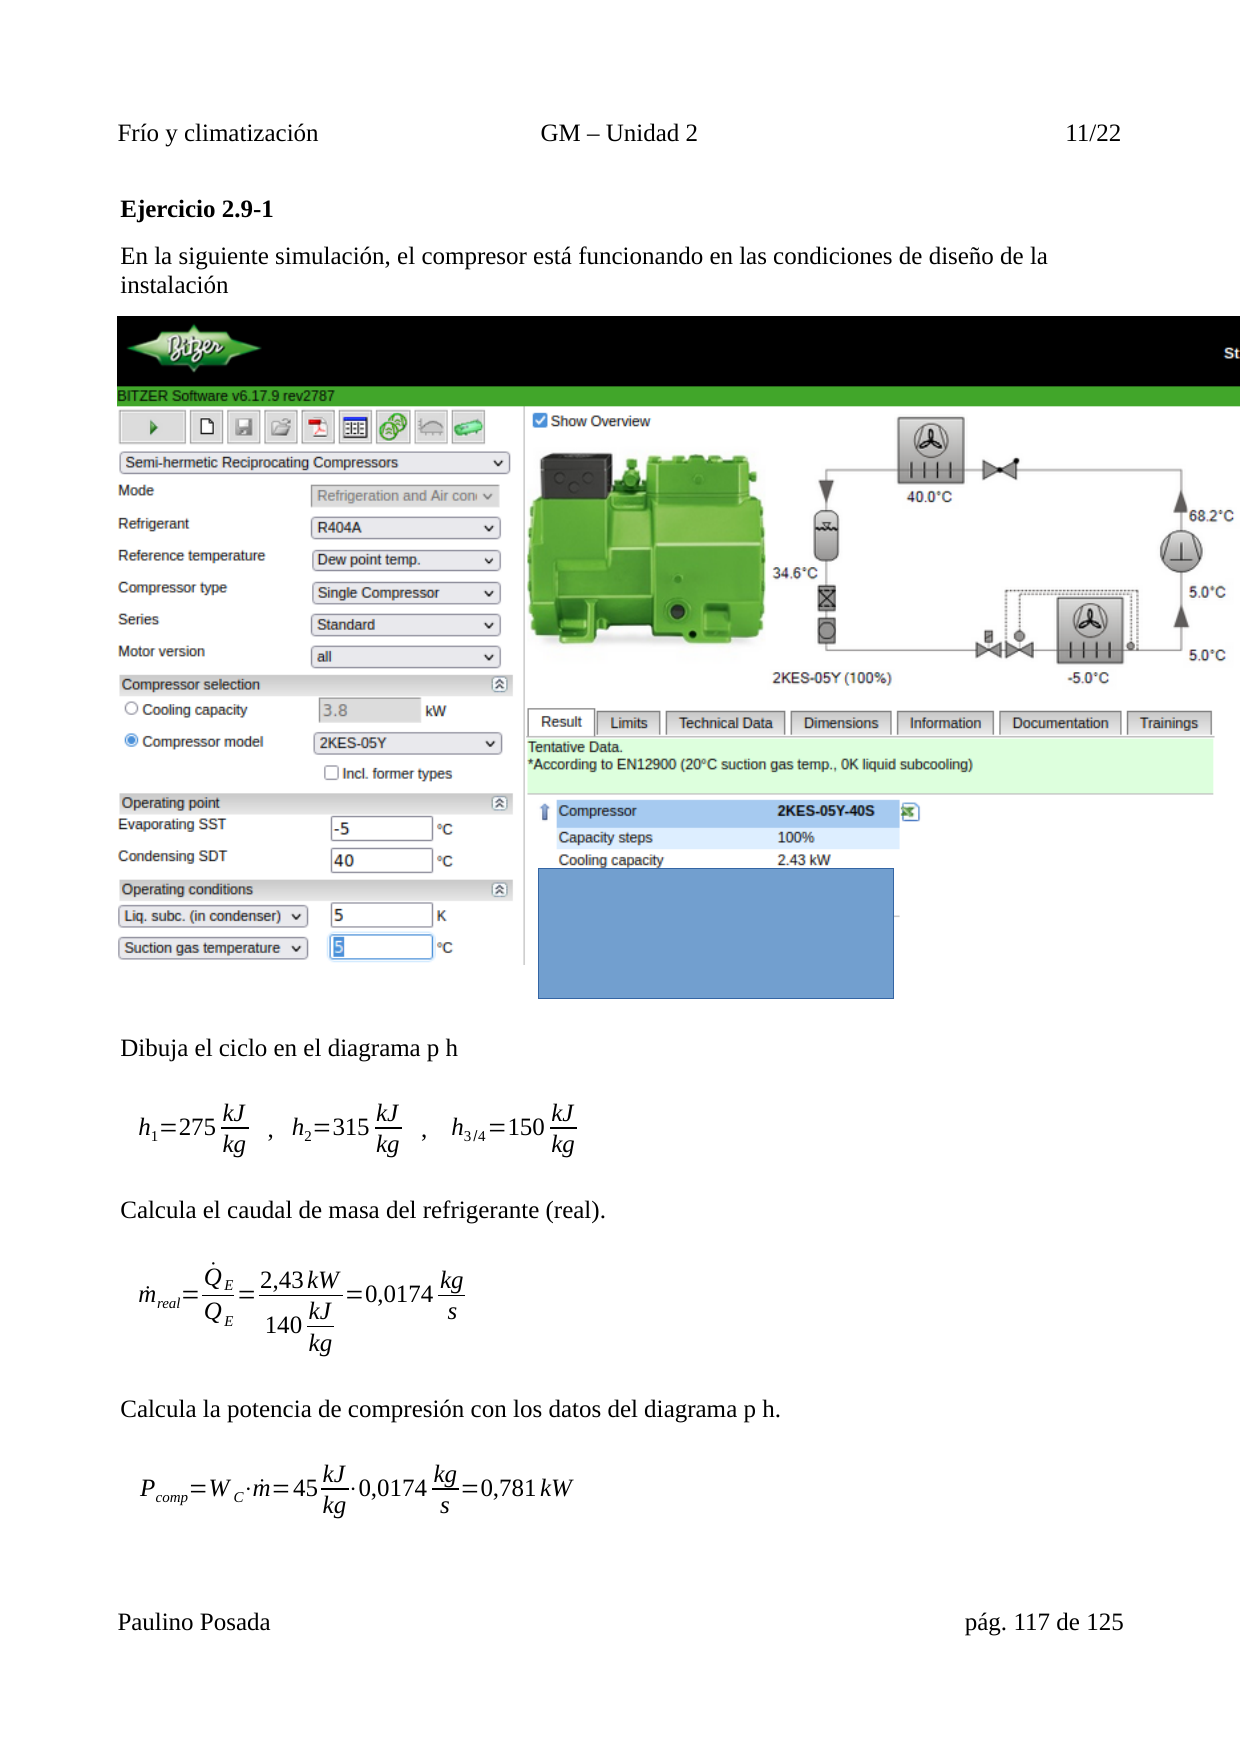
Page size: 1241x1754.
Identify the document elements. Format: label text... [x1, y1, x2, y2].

text En la siguiente simulación, el compresor está funcionando en las condiciones de diseño de la instalación [120, 241, 1120, 299]
text Calcula el caudal de masa del refrigerante (real). [120, 1196, 1120, 1224]
picture [117, 316, 1240, 965]
text Ejercicio 2.9-1 [120, 194, 1120, 223]
text ,, [120, 1099, 1120, 1158]
text Dibuja el ciclo en el diagrama p h [120, 1033, 1120, 1062]
text Calcula la potencia de compresión con los datos del diagrama p h. [120, 1394, 1120, 1423]
